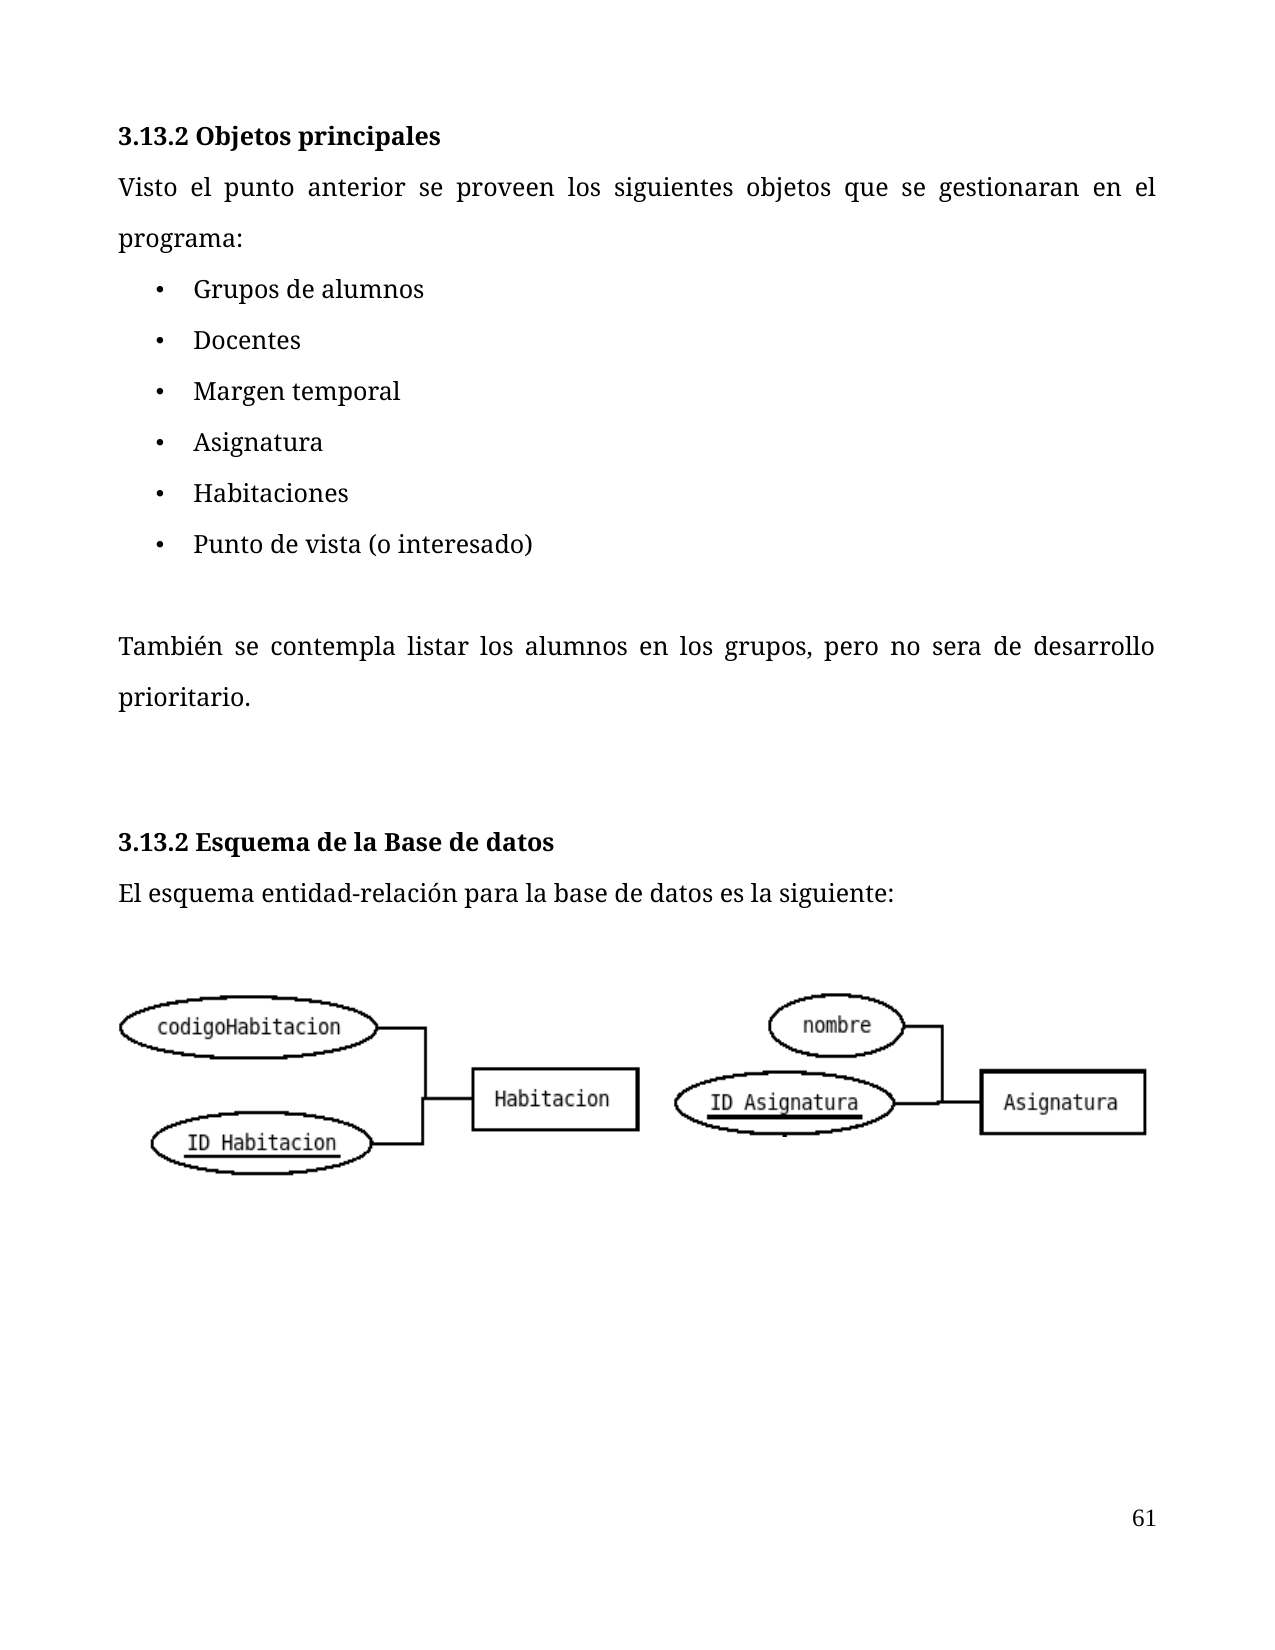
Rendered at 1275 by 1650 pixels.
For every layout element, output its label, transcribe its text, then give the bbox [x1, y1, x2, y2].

text También se contempla listar los alumnos en los grupos, pero no sera de desarrollo prioritario. [118, 628, 1157, 714]
text 3.13.2 Esquema de la Base de datos [118, 824, 1157, 858]
list Asignatura [156, 424, 1157, 458]
text Visto el punto anterior se proveen los siguientes objetos que se gestionaran en el programa: [118, 169, 1157, 254]
text El esquema entidad-relación para la base de datos es la siguiente: [118, 875, 1157, 909]
list Grupos de alumnos [156, 271, 1157, 305]
picture [118, 994, 649, 1177]
text 3.13.2 Objetos principales [118, 118, 1157, 152]
list Margen temporal [156, 373, 1157, 407]
list Habitaciones [156, 475, 1157, 509]
list Punto de vista (o interesado) [156, 526, 1157, 561]
picture [673, 992, 1157, 1137]
list Docentes [156, 322, 1157, 356]
